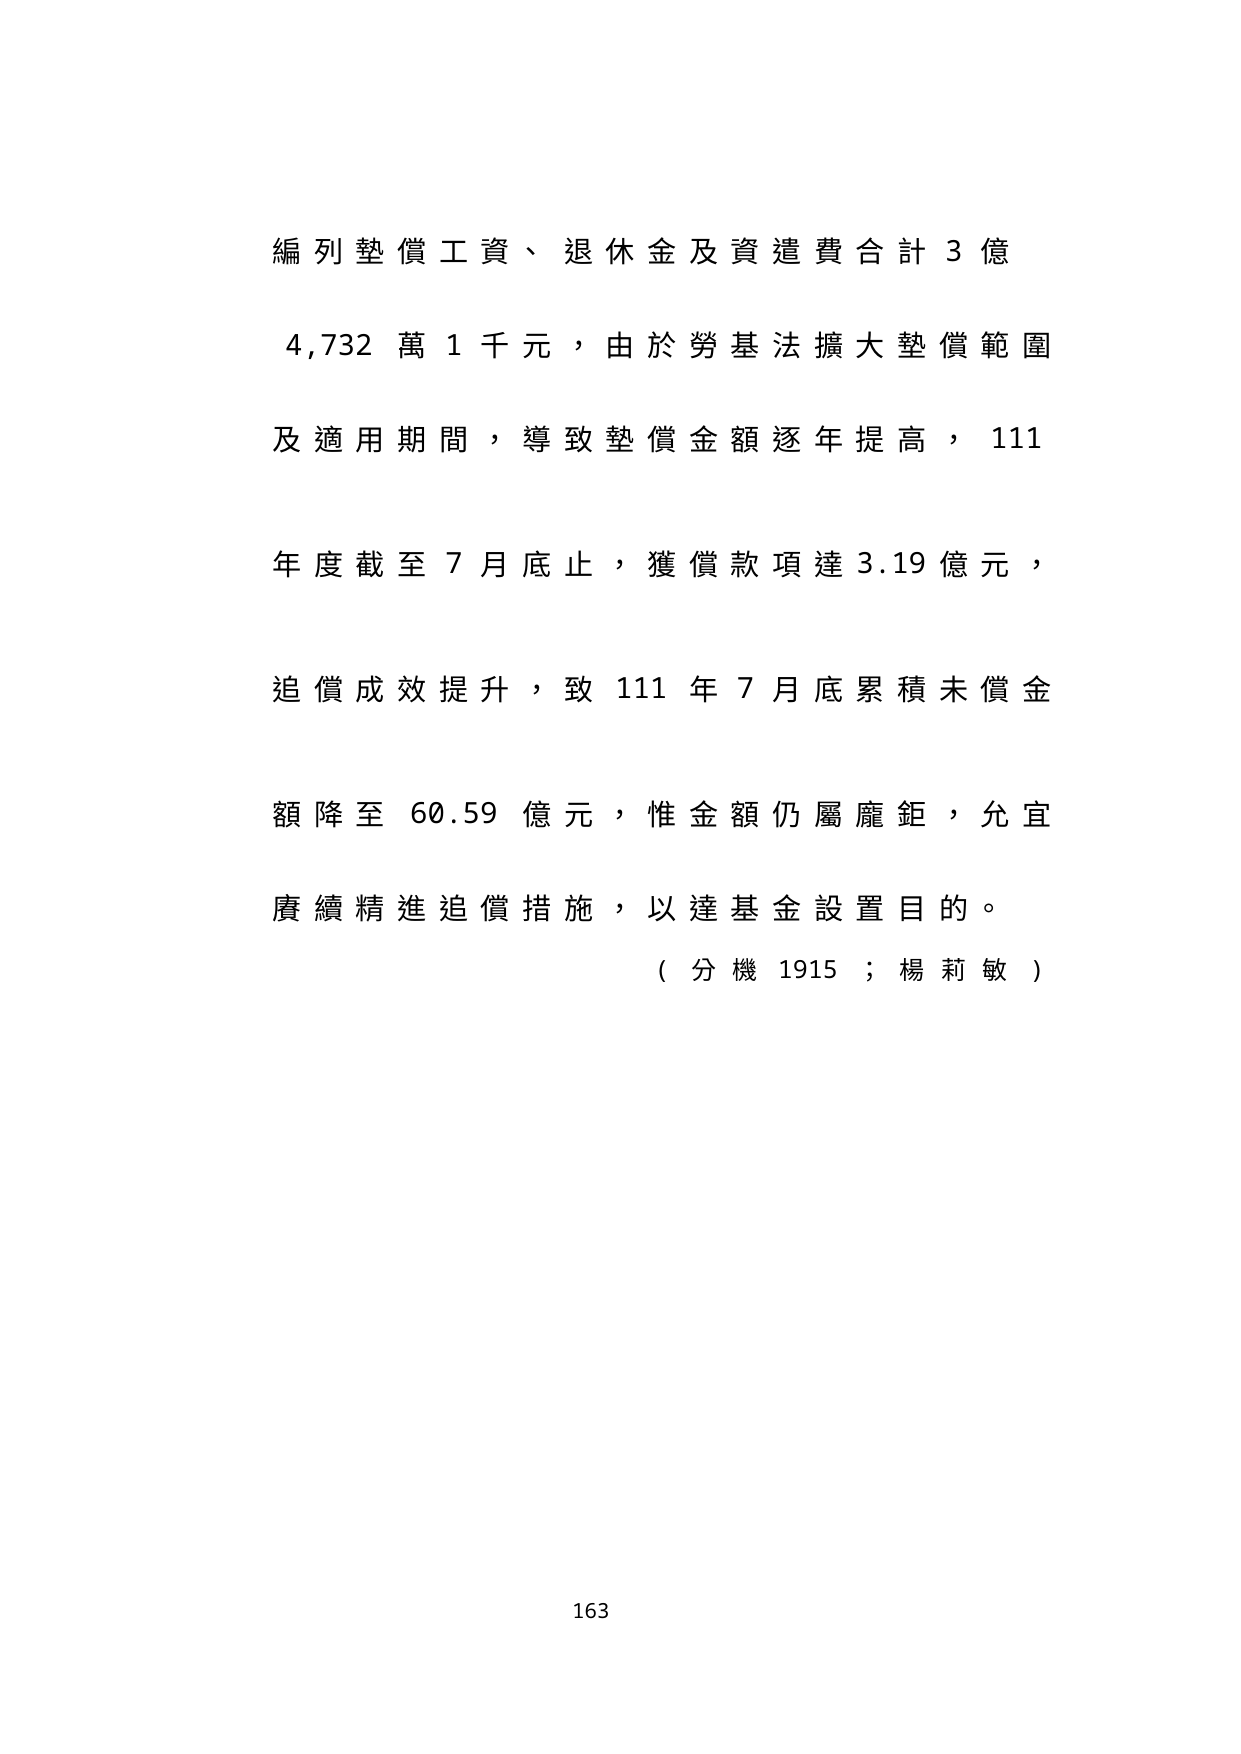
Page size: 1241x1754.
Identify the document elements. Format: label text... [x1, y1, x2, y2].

text (分機1915；楊莉敏) [183, 927, 1058, 990]
text 編列墊償工資、退休金及資遣費合計3億4,732萬1千元，由於勞基法擴大墊償範圍及適用期間，導致墊償金額逐年提高，111年度截至7月底止，獲償款項達3.19億元，追償成效提升，致111年7月底累積未償金額降至60.59億元，惟金額仍屬龐鉅，允宜賡續精進追償措施，以達基金設置目的。 [242, 177, 1058, 927]
